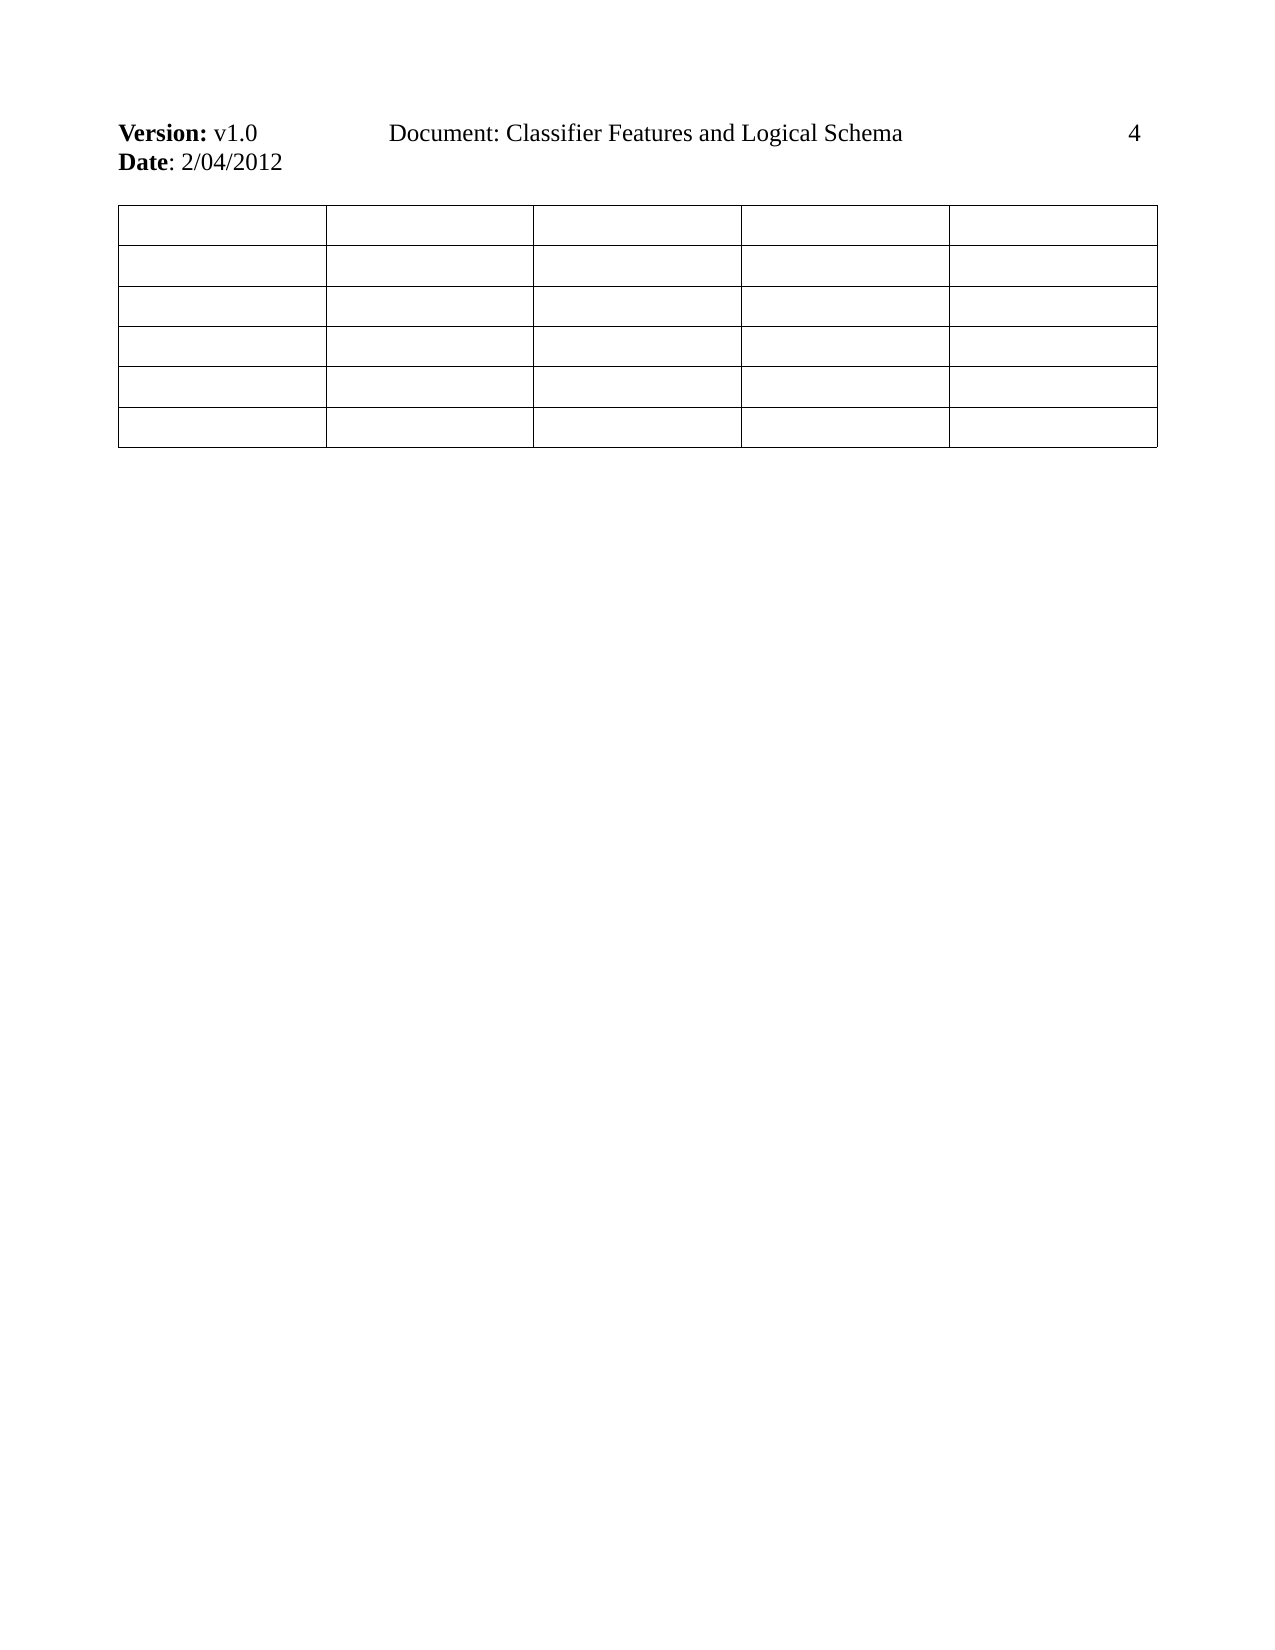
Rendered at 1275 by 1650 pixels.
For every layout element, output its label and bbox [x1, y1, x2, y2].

table_cell [327, 246, 533, 286]
table_cell [327, 327, 533, 366]
table_cell [534, 287, 741, 326]
table_cell [742, 206, 949, 245]
table_cell [119, 408, 326, 447]
table_cell [534, 367, 741, 407]
table_cell [534, 408, 741, 447]
table_cell [119, 287, 326, 326]
table_cell [742, 367, 949, 407]
table_cell [950, 287, 1157, 326]
table_cell [950, 327, 1157, 366]
table_cell [534, 206, 741, 245]
table_cell [534, 327, 741, 366]
table_cell [950, 206, 1157, 245]
table_cell [534, 246, 741, 286]
table_cell [327, 408, 533, 447]
table_cell [742, 287, 949, 326]
table_cell [950, 408, 1157, 447]
table_cell [950, 246, 1157, 286]
table_cell [327, 367, 533, 407]
table_cell [119, 206, 326, 245]
table_cell [742, 327, 949, 366]
table_cell [950, 367, 1157, 407]
table_cell [119, 367, 326, 407]
table_cell [327, 287, 533, 326]
table_cell [119, 327, 326, 366]
table_cell [742, 408, 949, 447]
table_cell [119, 246, 326, 286]
table_cell [327, 206, 533, 245]
table_cell [742, 246, 949, 286]
